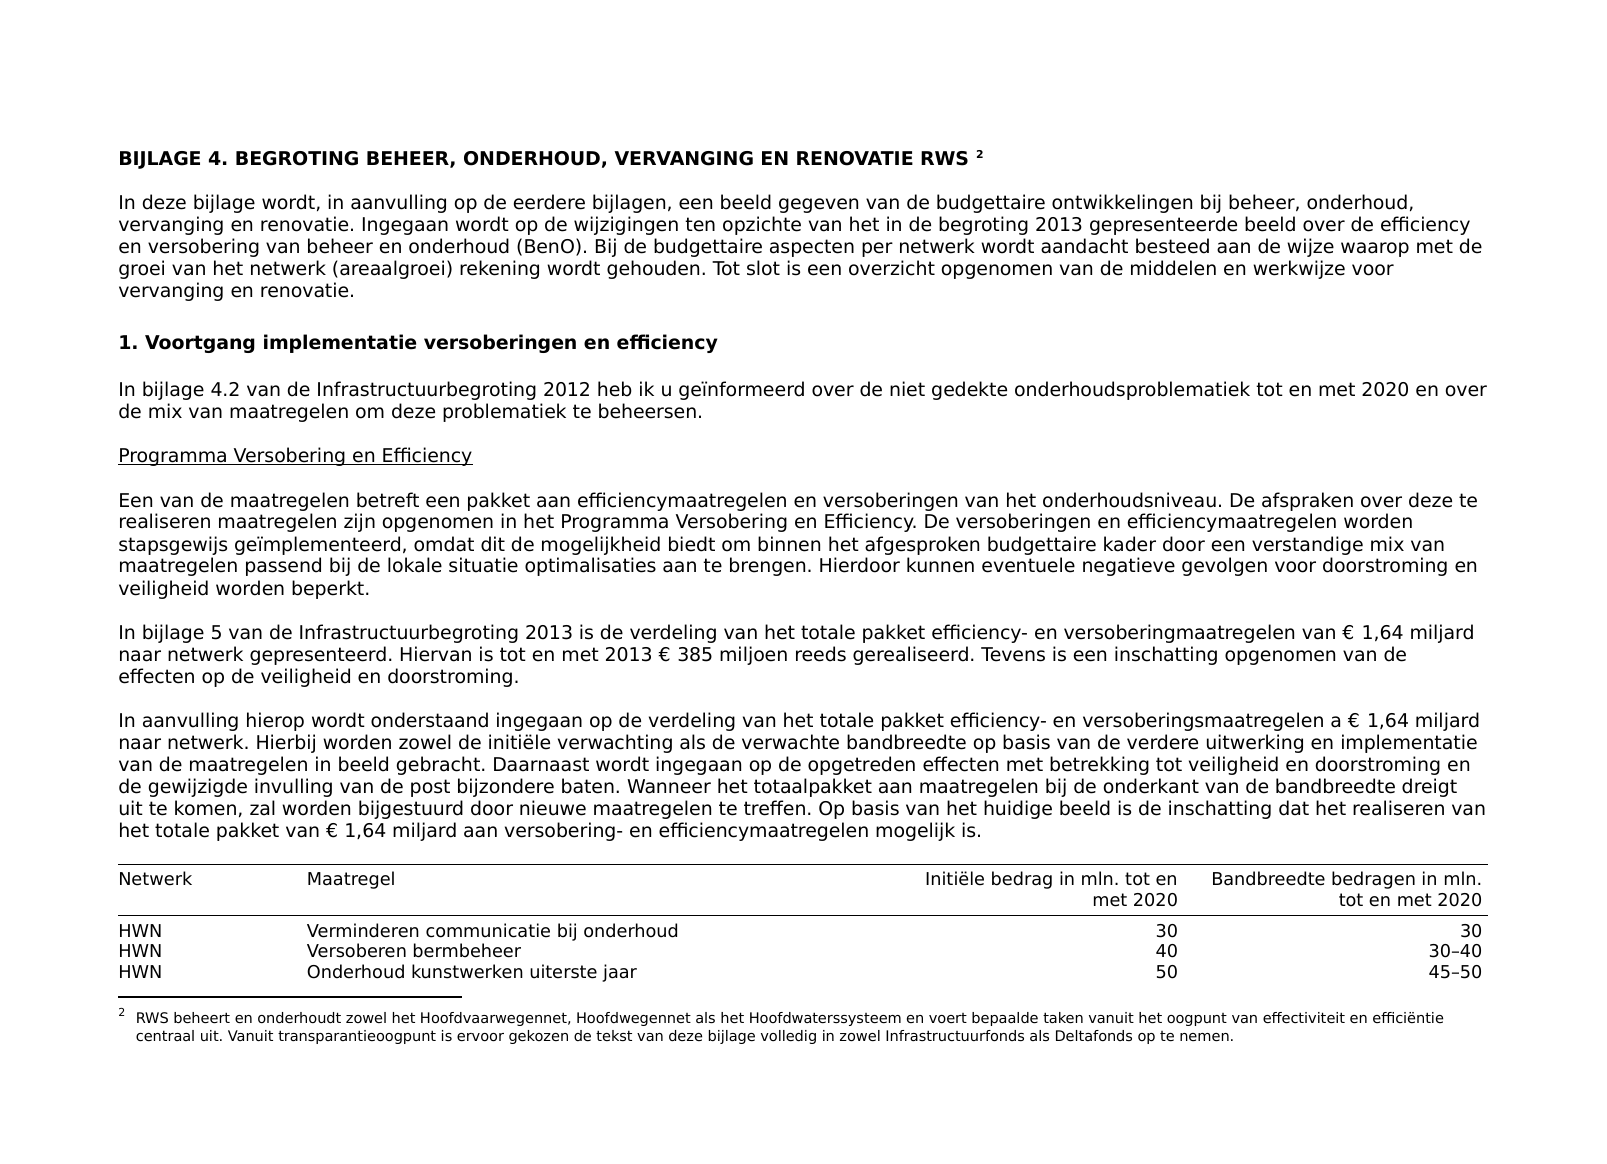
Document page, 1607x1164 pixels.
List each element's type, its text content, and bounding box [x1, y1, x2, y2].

table_cell 40 [879, 941, 1184, 962]
text Een van de maatregelen betreft een pakket aan efficiencymaatregelen en versoberingen van het onderhoudsniveau. De afspraken over deze te realiseren maatregelen zijn opgenomen in het Programma Versobering en Efficiency. De versoberingen en efficiencymaatregelen worden stapsgewijs geïmplementeerd, omdat dit de mogelijkheid biedt om binnen het afgesproken budgettaire kader door een verstandige mix van maatregelen passend bij de lokale situatie optimalisaties aan te brengen. Hierdoor kunnen eventuele negatieve gevolgen voor doorstroming en veiligheid worden beperkt. [118, 489, 1488, 599]
table_cell 30 [1184, 916, 1488, 941]
table_cell HWN [118, 962, 301, 983]
table_header Initiële bedrag in mln. tot en met 2020 [879, 865, 1184, 915]
table_cell HWN [118, 916, 301, 941]
table_cell 30–40 [1184, 941, 1488, 962]
subtitle BIJLAGE 4. BEGROTING BEHEER, ONDERHOUD, VERVANGING EN RENOVATIE RWS [118, 148, 1488, 170]
text In deze bijlage wordt, in aanvulling op de eerdere bijlagen, een beeld gegeven van de budgettaire ontwikkelingen bij beheer, onderhoud, vervanging en renovatie. Ingegaan wordt op de wijzigingen ten opzichte van het in de begroting 2013 gepresenteerde beeld over de efficiency en versobering van beheer en onderhoud (BenO). Bij de budgettaire aspecten per netwerk wordt aandacht besteed aan de wijze waarop met de groei van het netwerk (areaalgroei) rekening wordt gehouden. Tot slot is een overzicht opgenomen van de middelen en werkwijze voor vervanging en renovatie. [118, 192, 1488, 302]
text In aanvulling hierop wordt onderstaand ingegaan op de verdeling van het totale pakket efficiency- en versoberingsmaatregelen a € 1,64 miljard naar netwerk. Hierbij worden zowel de initiële verwachting als de verwachte bandbreedte op basis van de verdere uitwerking en implementatie van de maatregelen in beeld gebracht. Daarnaast wordt ingegaan op de opgetreden effecten met betrekking tot veiligheid en doorstroming en de gewijzigde invulling van de post bijzondere baten. Wanneer het totaalpakket aan maatregelen bij de onderkant van de bandbreedte dreigt uit te komen, zal worden bijgestuurd door nieuwe maatregelen te treffen. Op basis van het huidige beeld is de inschatting dat het realiseren van het totale pakket van € 1,64 miljard aan versobering- en efficiencymaatregelen mogelijk is. [118, 710, 1488, 842]
table_header Netwerk [118, 865, 301, 915]
table_cell 30 [879, 916, 1184, 941]
table_cell Versoberen bermbeheer [301, 941, 879, 962]
text In bijlage 5 van de Infrastructuurbegroting 2013 is de verdeling van het totale pakket efficiency- en versoberingmaatregelen van € 1,64 miljard naar netwerk gepresenteerd. Hiervan is tot en met 2013 € 385 miljoen reeds gerealiseerd. Tevens is een inschatting opgenomen van de effecten op de veiligheid en doorstroming. [118, 622, 1488, 687]
table_header Maatregel [301, 865, 879, 915]
table_cell HWN [118, 941, 301, 962]
table_cell Onderhoud kunstwerken uiterste jaar [301, 962, 879, 983]
subtitle 1. Voortgang implementatie versoberingen en efficiency [118, 332, 1488, 354]
table_cell 50 [879, 962, 1184, 983]
text RWS beheert en onderhoudt zowel het Hoofdvaarwegennet, Hoofdwegennet als het Hoofdwaterssysteem en voert bepaalde taken vanuit het oogpunt van effectiviteit en efficiëntie centraal uit. Vanuit transparantieoogpunt is ervoor gekozen de tekst van deze bijlage volledig in zowel Infrastructuurfonds als Deltafonds op te nemen. [118, 1006, 1488, 1045]
table_cell Verminderen communicatie bij onderhoud [301, 916, 879, 941]
subtitle Programma Versobering en Efficiency [118, 445, 1488, 467]
table_cell 45–50 [1184, 962, 1488, 983]
table_header Bandbreedte bedragen in mln. tot en met 2020 [1184, 865, 1488, 915]
text In bijlage 4.2 van de Infrastructuurbegroting 2012 heb ik u geïnformeerd over de niet gedekte onderhoudsproblematiek tot en met 2020 en over de mix van maatregelen om deze problematiek te beheersen. [118, 379, 1488, 423]
